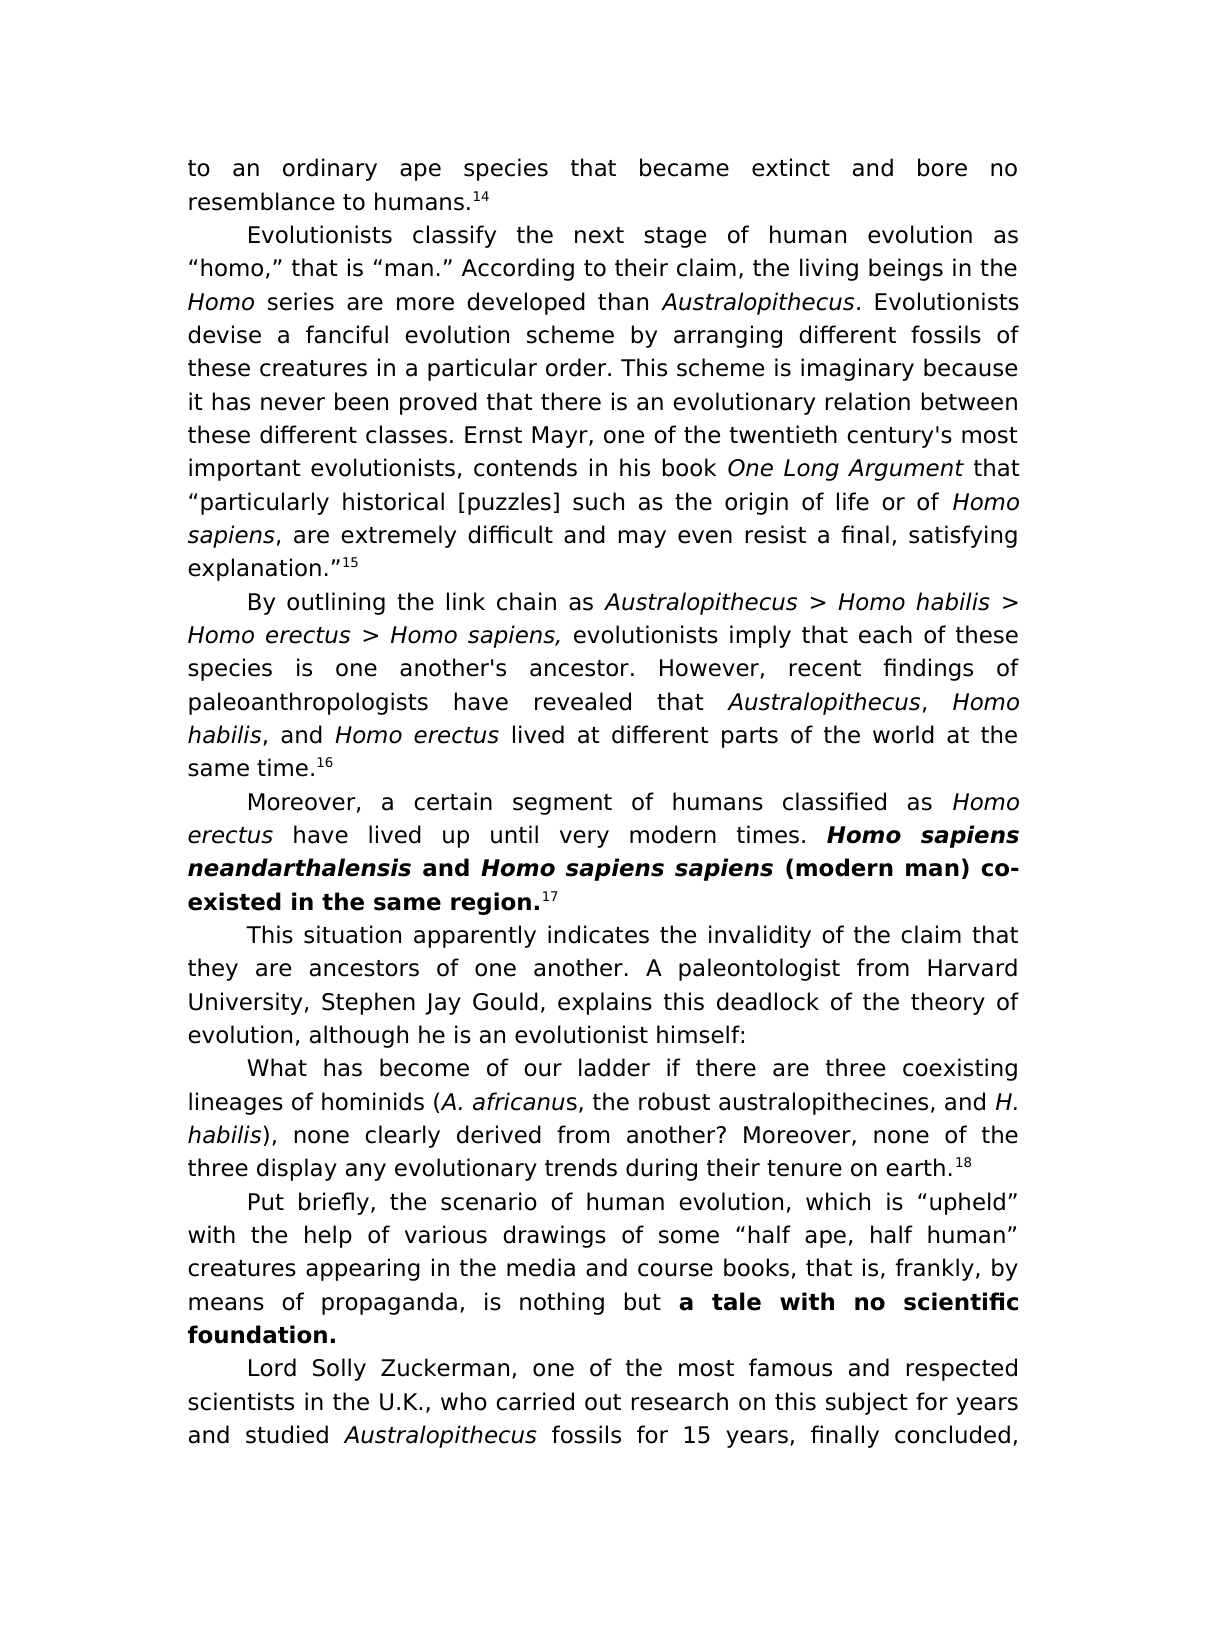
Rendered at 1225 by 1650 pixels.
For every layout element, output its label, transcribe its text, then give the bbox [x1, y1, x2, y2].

text Evolutionists classify the next stage of human evolution as “homo,” that is “man.” According to their claim, the living beings in the Homo series are more developed than Australopithecus. Evolutionists devise a fanciful evolution scheme by arranging different fossils of these creatures in a particular order. This scheme is imaginary because it has never been proved that there is an evolutionary relation between these different classes. Ernst Mayr, one of the twentieth century's most important evolutionists, contends in his book One Long Argument that “particularly historical [puzzles] such as the origin of life or of Homo sapiens, are extremely difficult and may even resist a final, satisfying explanation.”15 [187, 217, 1020, 583]
text By outlining the link chain as Australopithecus > Homo habilis > Homo erectus > Homo sapiens, evolutionists imply that each of these species is one another's ancestor. However, recent findings of paleoanthropologists have revealed that Australopithecus, Homo habilis, and Homo erectus lived at different parts of the world at the same time.16 [187, 583, 1020, 783]
text This situation apparently indicates the invalidity of the claim that they are ancestors of one another. A paleontologist from Harvard University, Stephen Jay Gould, explains this deadlock of the theory of evolution, although he is an evolutionist himself: [187, 917, 1020, 1050]
text What has become of our ladder if there are three coexisting lineages of hominids (A. africanus, the robust australopithecines, and H. habilis), none clearly derived from another? Moreover, none of the three display any evolutionary trends during their tenure on earth.18 [187, 1050, 1020, 1183]
text Put briefly, the scenario of human evolution, which is “upheld” with the help of various drawings of some “half ape, half human” creatures appearing in the media and course books, that is, frankly, by means of propaganda, is nothing but a tale with no scientific foundation. [187, 1183, 1020, 1350]
text Moreover, a certain segment of humans classified as Homo erectus have lived up until very modern times. Homo sapiens neandarthalensis and Homo sapiens sapiens (modern man) co-existed in the same region.17 [187, 783, 1020, 917]
text to an ordinary ape species that became extinct and bore no resemblance to humans.14 [187, 150, 1020, 217]
text Lord Solly Zuckerman, one of the most famous and respected scientists in the U.K., who carried out research on this subject for years and studied Australopithecus fossils for 15 years, finally concluded, [187, 1350, 1020, 1450]
